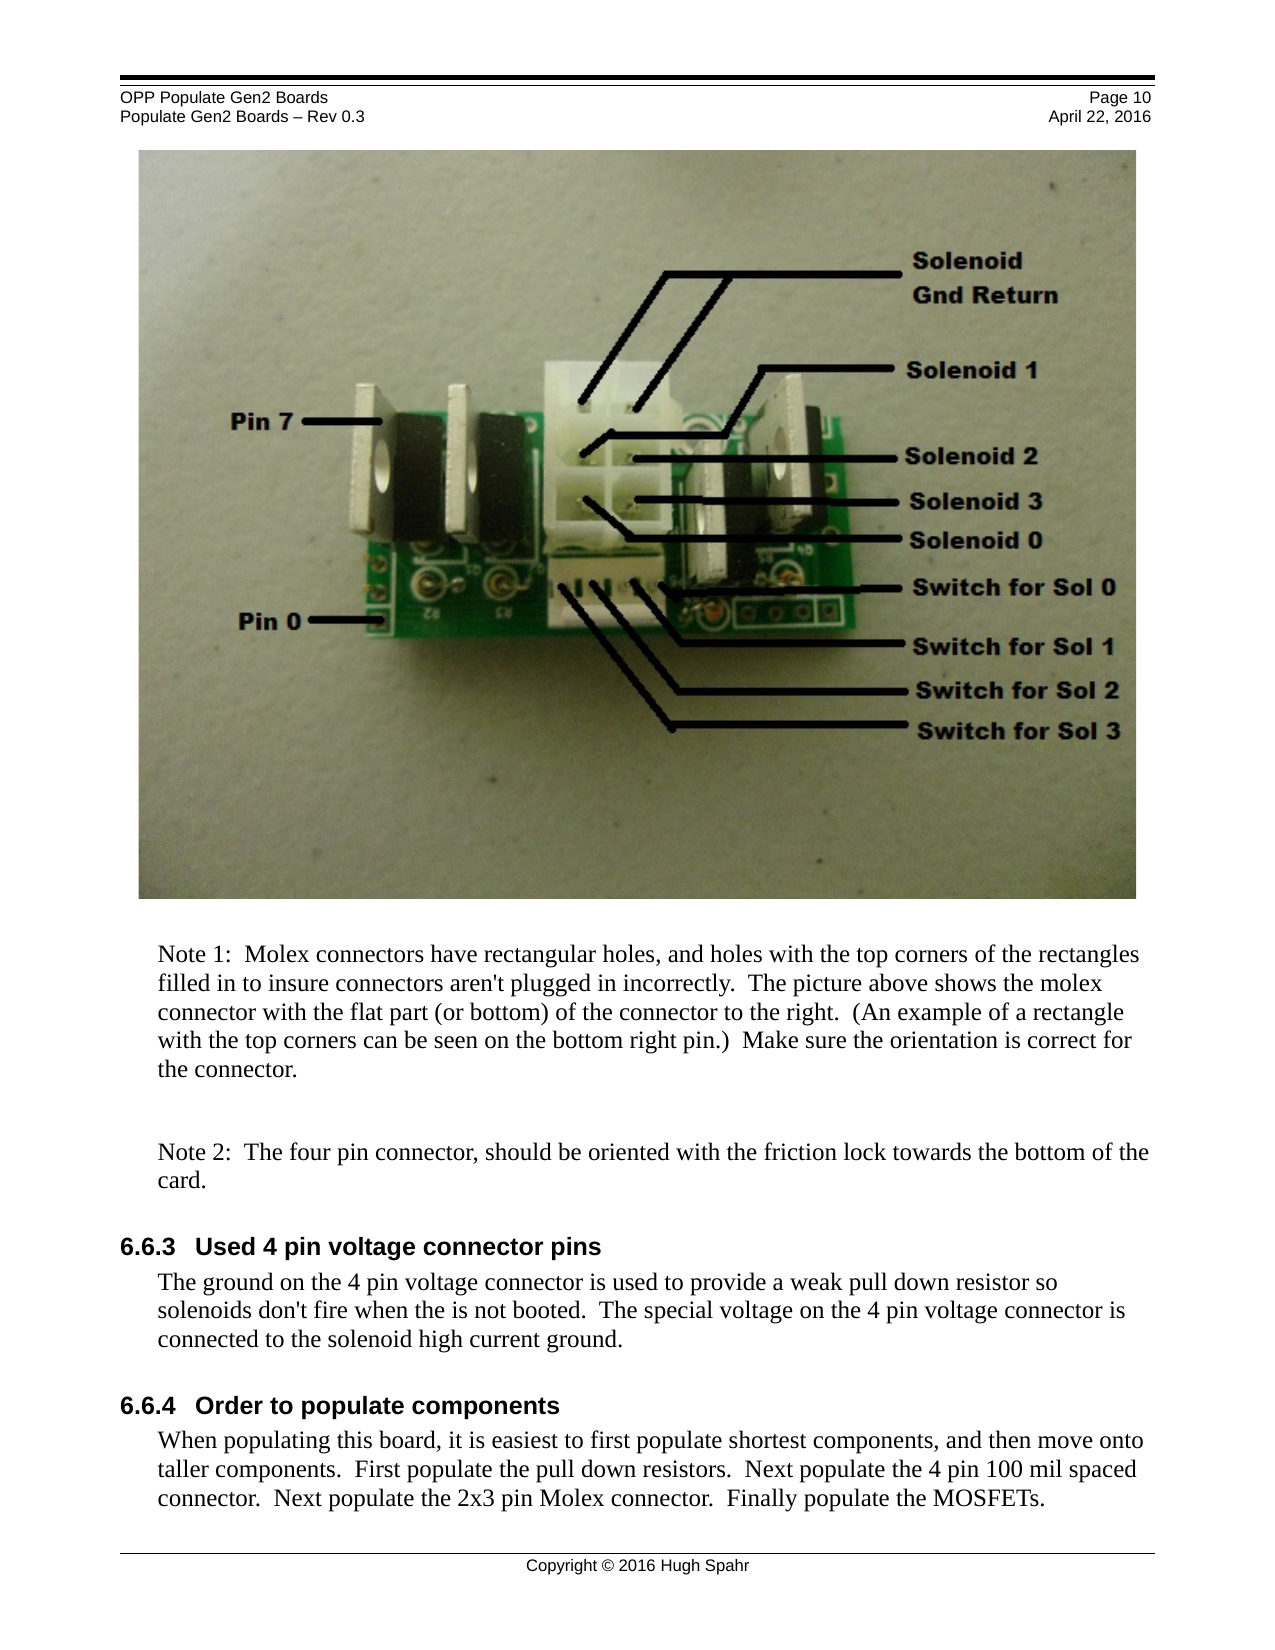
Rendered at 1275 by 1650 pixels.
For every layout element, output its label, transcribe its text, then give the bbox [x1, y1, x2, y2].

text The ground on the 4 pin voltage connector is used to provide a weak pull down resistor so solenoids don't fire when the is not booted. The special voltage on the 4 pin voltage connector is connected to the solenoid high current ground. [157, 1267, 1155, 1353]
subtitle Used 4 pin voltage connector pins [120, 1232, 1155, 1261]
text When populating this board, it is easiest to first populate shortest components, and then move onto taller components. First populate the pull down resistors. Next populate the 4 pin 100 mil spaced connector. Next populate the 2x3 pin Molex connector. Finally populate the MOSFETs. [157, 1426, 1155, 1512]
picture [138, 150, 1137, 899]
text Note 2: The four pin connector, should be oriented with the friction lock towards the bottom of the card. [157, 1137, 1155, 1194]
subtitle Order to populate components [120, 1391, 1155, 1419]
text Note 1: Molex connectors have rectangular holes, and holes with the top corners of the rectangles filled in to insure connectors aren't plugged in incorrectly. The picture above shows the molex connector with the flat part (or bottom) of the connector to the right. (An example of a rectangle with the top corners can be seen on the bottom right pin.) Make sure the orientation is correct for the connector. [157, 939, 1155, 1083]
